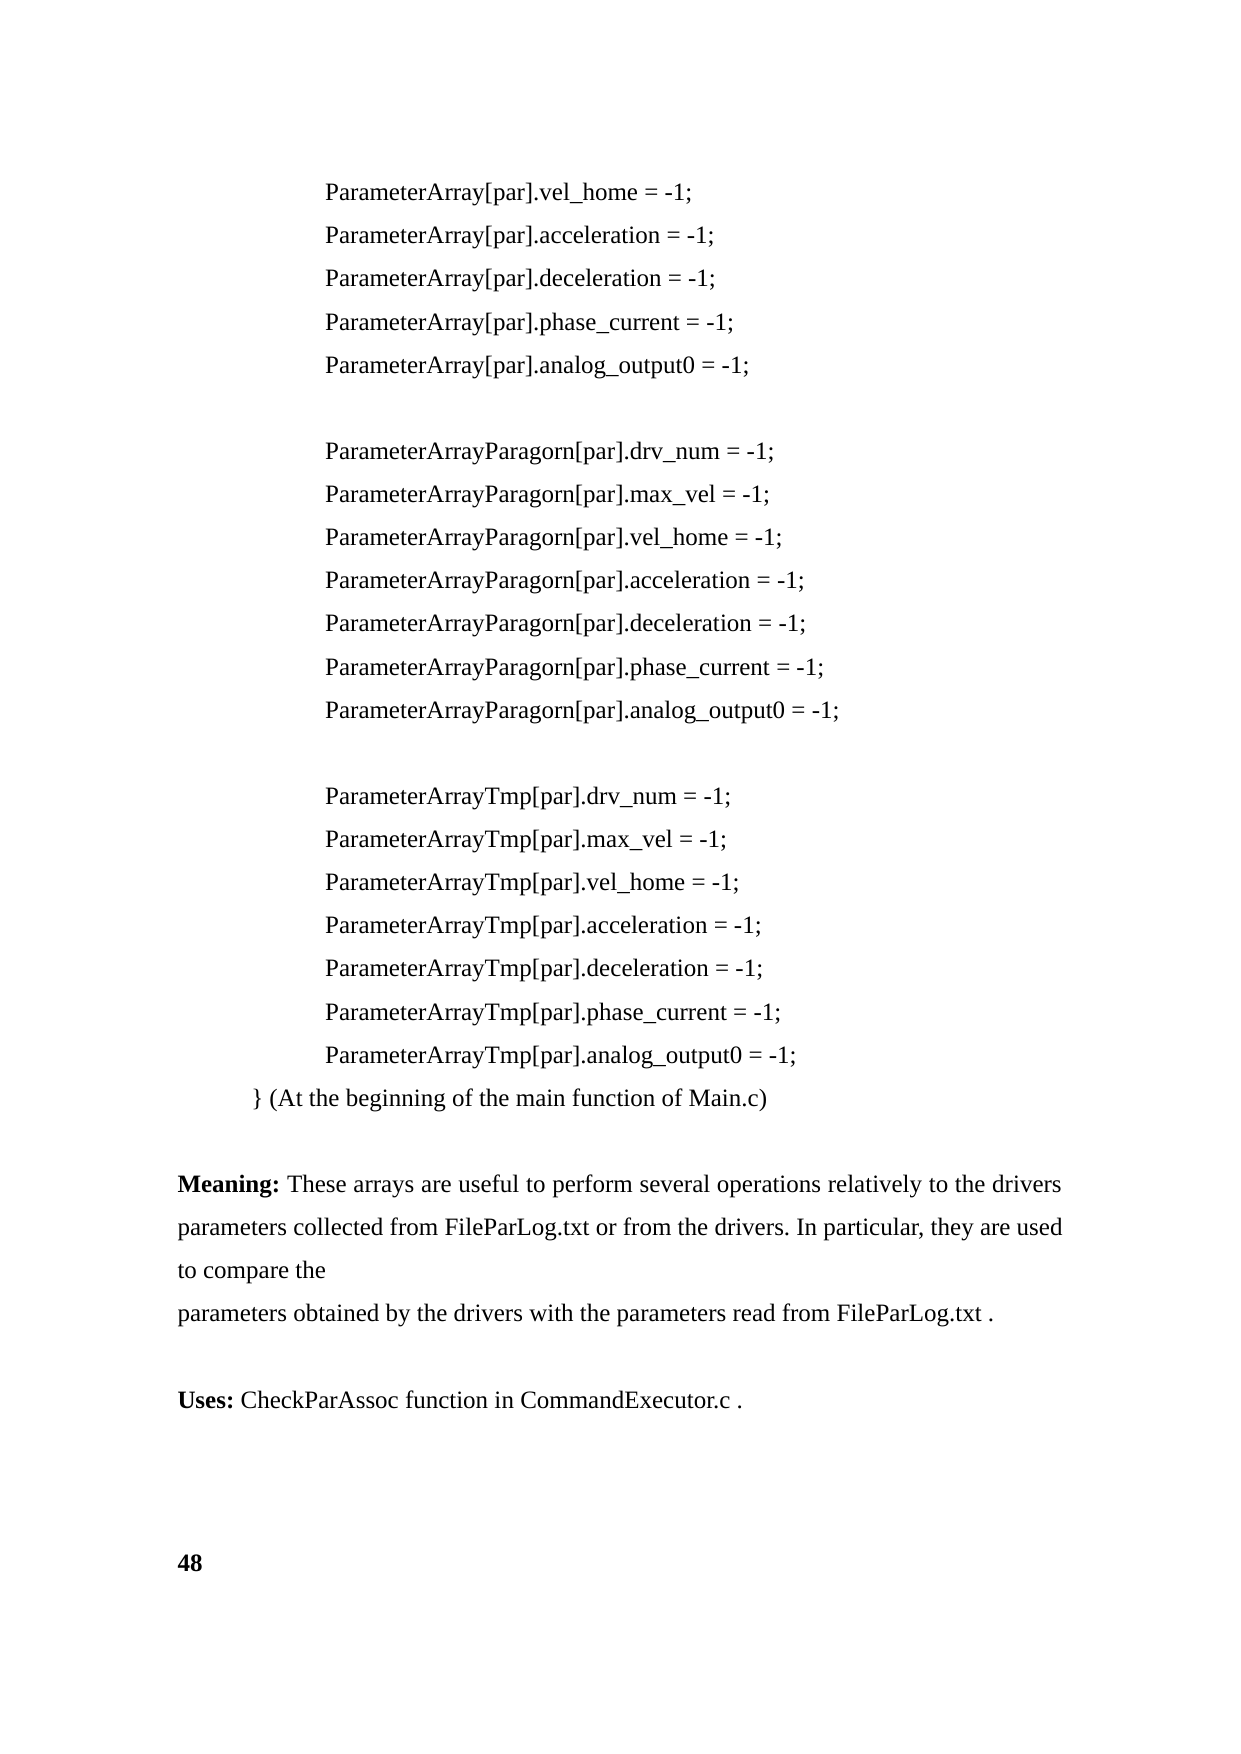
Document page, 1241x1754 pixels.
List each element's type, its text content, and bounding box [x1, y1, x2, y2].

text ParameterArrayParagorn[par].vel_home = -1; [177, 522, 1063, 551]
text ParameterArray[par].phase_current = -1; [177, 307, 1063, 335]
text parameters obtained by the drivers with the parameters read from FileParLog.txt . [177, 1298, 1063, 1327]
text ParameterArrayTmp[par].phase_current = -1; [177, 997, 1063, 1025]
text ParameterArrayTmp[par].max_vel = -1; [177, 824, 1063, 853]
text ParameterArrayParagorn[par].drv_num = -1; [177, 436, 1063, 465]
text ParameterArrayParagorn[par].analog_output0 = -1; [177, 695, 1063, 723]
text ParameterArrayTmp[par].drv_num = -1; [177, 781, 1063, 810]
text ParameterArrayParagorn[par].phase_current = -1; [177, 652, 1063, 680]
text ParameterArrayTmp[par].vel_home = -1; [177, 867, 1063, 896]
text ParameterArrayTmp[par].acceleration = -1; [177, 910, 1063, 939]
text ParameterArrayTmp[par].analog_output0 = -1; [177, 1040, 1063, 1068]
text ParameterArray[par].acceleration = -1; [177, 220, 1063, 249]
text Meaning: These arrays are useful to perform several operations relatively to the drivers parameters collected from FileParLog.txt or from the drivers. In particular, they are used to compare the [177, 1169, 1063, 1284]
text ParameterArrayTmp[par].deceleration = -1; [177, 953, 1063, 982]
text ParameterArray[par].deceleration = -1; [177, 263, 1063, 292]
text ParameterArrayParagorn[par].deceleration = -1; [177, 608, 1063, 637]
text } (At the beginning of the main function of Main.c) [177, 1083, 1063, 1112]
text Uses: CheckParAssoc function in CommandExecutor.c . [177, 1385, 1063, 1413]
text ParameterArray[par].vel_home = -1; [177, 177, 1063, 206]
text ParameterArrayParagorn[par].acceleration = -1; [177, 565, 1063, 594]
text ParameterArrayParagorn[par].max_vel = -1; [177, 479, 1063, 508]
text ParameterArray[par].analog_output0 = -1; [177, 350, 1063, 378]
